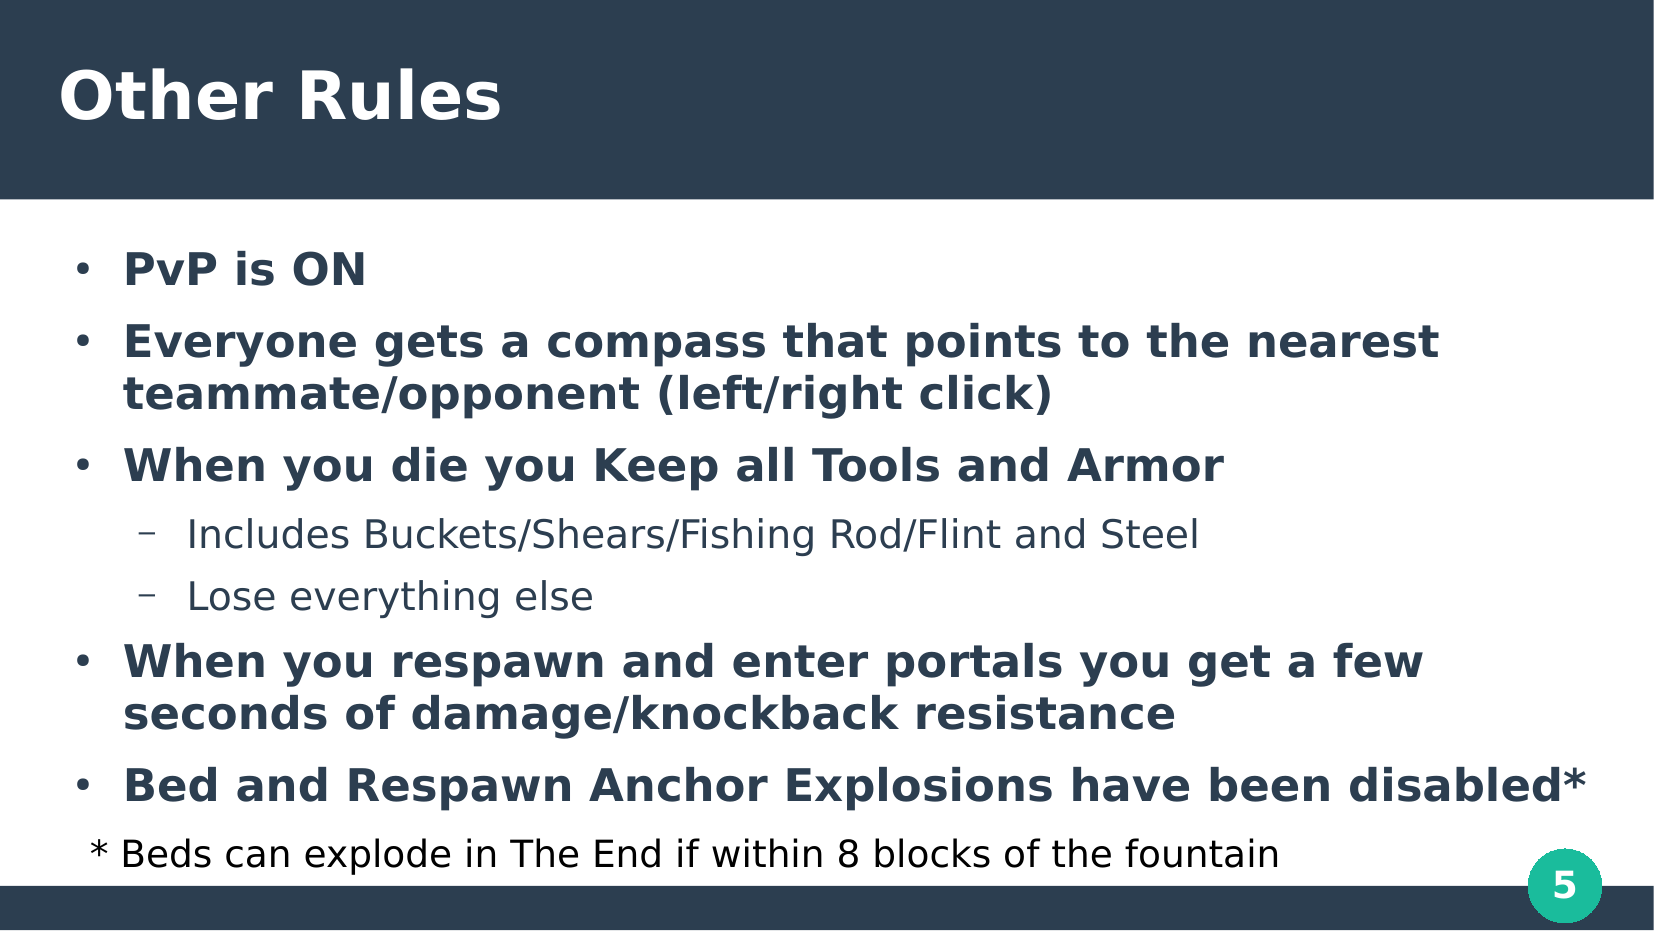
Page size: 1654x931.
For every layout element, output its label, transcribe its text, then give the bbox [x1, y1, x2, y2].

text_box * Beds can explode in The End if within 8 blocks of the fountain [75, 825, 1296, 884]
title Other Rules [59, 37, 1595, 155]
list PvP is ON Everyone gets a compass that points to the nearest teammate/opponent (left/right click) When you die you Keep all Tools and Armor Includes Buckets/Shears/Fishing Rod/Flint and Steel Lose everything else When you respawn and enter portals you get a few seconds of damage/knockback resistance Bed and Respawn Anchor Explosions have been disabled* [59, 243, 1595, 864]
